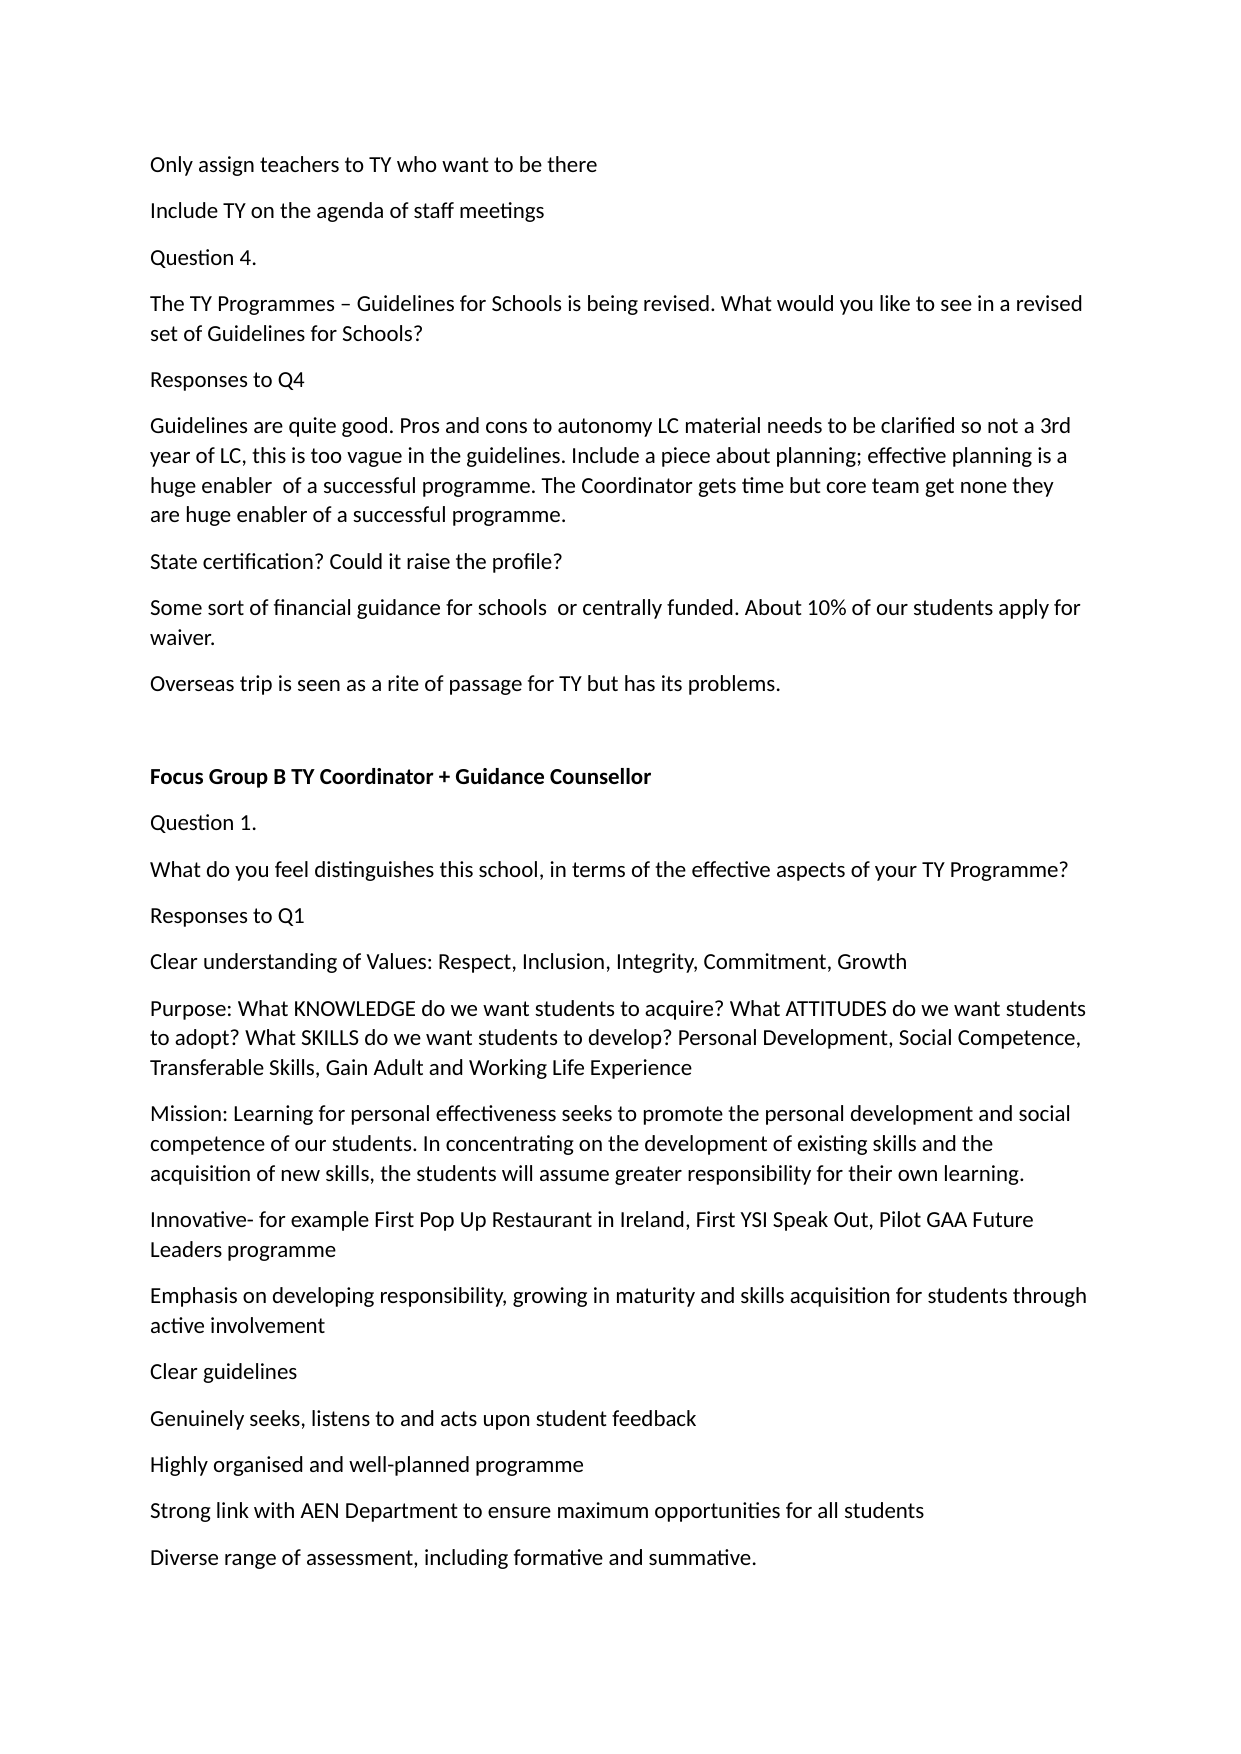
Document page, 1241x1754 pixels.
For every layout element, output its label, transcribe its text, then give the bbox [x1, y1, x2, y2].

text Focus Group B TY Coordinator + Guidance Counsellor [150, 762, 1090, 790]
text Question 1. [150, 808, 1090, 836]
text Include TY on the agenda of staff meetings [150, 196, 1090, 224]
text What do you feel distinguishes this school, in terms of the effective aspects of your TY Programme? [150, 855, 1090, 883]
text Only assign teachers to TY who want to be there [150, 150, 1090, 178]
text Emphasis on developing responsibility, growing in maturity and skills acquisition for students through active involvement [150, 1281, 1090, 1339]
text Question 4. [150, 243, 1090, 271]
text Responses to Q4 [150, 365, 1090, 393]
text Clear understanding of Values: Respect, Inclusion, Integrity, Commitment, Growth [150, 947, 1090, 975]
text State certification? Could it raise the profile? [150, 547, 1090, 575]
text The TY Programmes – Guidelines for Schools is being revised. What would you like to see in a revised set of Guidelines for Schools? [150, 289, 1090, 347]
text Diverse range of assessment, including formative and summative. [150, 1543, 1090, 1571]
text Clear guidelines [150, 1357, 1090, 1385]
text Highly organised and well-planned programme [150, 1450, 1090, 1478]
text Responses to Q1 [150, 901, 1090, 929]
text Some sort of financial guidance for schools or centrally funded. About 10% of our students apply for waiver. [150, 593, 1090, 651]
text Guidelines are quite good. Pros and cons to autonomy LC material needs to be clarified so not a 3rd year of LC, this is too vague in the guidelines. Include a piece about planning; effective planning is a huge enabler of a successful programme. The Coordinator gets time but core team get none they are huge enabler of a successful programme. [150, 411, 1090, 528]
text Strong link with AEN Department to ensure maximum opportunities for all students [150, 1496, 1090, 1524]
text Purpose: What KNOWLEDGE do we want students to acquire? What ATTITUDES do we want students to adopt? What SKILLS do we want students to develop? Personal Development, Social Competence, Transferable Skills, Gain Adult and Working Life Experience [150, 994, 1090, 1081]
text Mission: Learning for personal effectiveness seeks to promote the personal development and social competence of our students. In concentrating on the development of existing skills and the acquisition of new skills, the students will assume greater responsibility for their own learning. [150, 1099, 1090, 1187]
text Overseas trip is seen as a rite of passage for TY but has its problems. [150, 669, 1090, 697]
text Genuinely seeks, listens to and acts upon student feedback [150, 1404, 1090, 1432]
text Innovative- for example First Pop Up Restaurant in Ireland, First YSI Speak Out, Pilot GAA Future Leaders programme [150, 1205, 1090, 1263]
